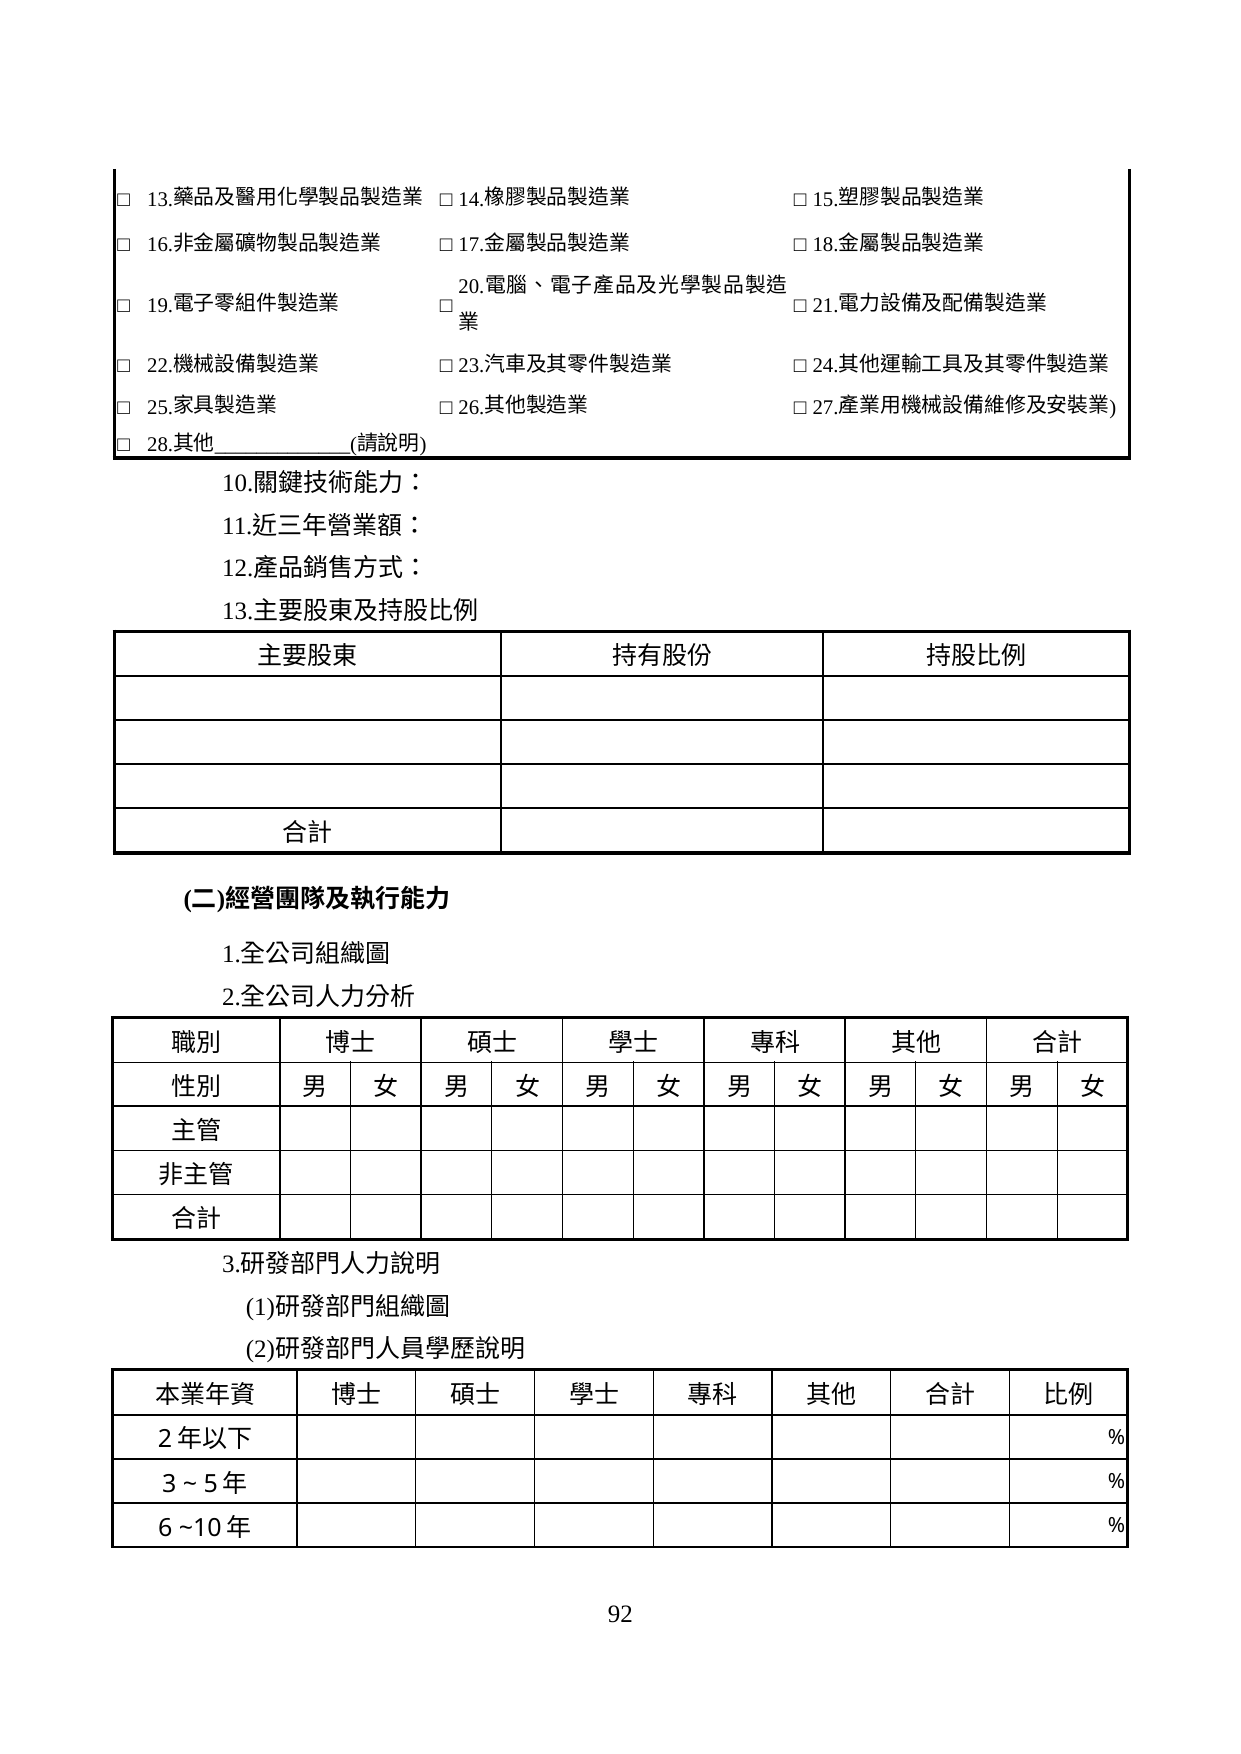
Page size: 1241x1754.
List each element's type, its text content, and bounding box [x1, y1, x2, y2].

table_cell [634, 1107, 703, 1149]
table_cell 26.其他製造業 [455, 381, 791, 419]
table_cell [705, 1195, 774, 1238]
table_cell [654, 1416, 771, 1458]
table_cell [916, 1195, 986, 1238]
table_cell □ [116, 261, 144, 336]
table_cell [563, 1151, 633, 1193]
table_cell □ [791, 381, 809, 419]
table_cell [535, 1416, 653, 1458]
table_cell % [1010, 1416, 1126, 1458]
list 近三年營業額： [222, 502, 1128, 544]
list 產品銷售方式： [222, 544, 1128, 587]
table_cell 25.家具製造業 [144, 381, 437, 419]
table_cell □ [116, 215, 144, 261]
table_cell [634, 1195, 703, 1238]
table_cell 6 ~10年 [114, 1504, 296, 1546]
table_cell 15.塑膠製品製造業 [809, 169, 1128, 215]
table_cell □ [791, 261, 809, 336]
table_header 本業年資 [114, 1371, 296, 1414]
table_cell 女 [1058, 1063, 1126, 1105]
table_cell □ [437, 336, 455, 381]
table_cell □ [437, 381, 455, 419]
table_cell □ [791, 336, 809, 381]
table_cell 16.非金屬礦物製品製造業 [144, 215, 437, 261]
table_cell [455, 419, 791, 456]
table_cell [351, 1195, 420, 1238]
table_cell [916, 1107, 986, 1149]
table_cell [281, 1151, 350, 1193]
table_cell 男 [987, 1063, 1057, 1105]
table_cell □ [116, 381, 144, 419]
table_cell [281, 1195, 350, 1238]
table_cell [791, 419, 809, 456]
table_cell □ [116, 169, 144, 215]
table_cell [281, 1107, 350, 1149]
table_cell [298, 1416, 415, 1458]
table_header 學士 [563, 1019, 703, 1061]
table_cell 男 [422, 1063, 491, 1105]
table_cell 男 [281, 1063, 350, 1105]
list 關鍵技術能力： [222, 460, 1128, 502]
table_cell [824, 809, 1128, 851]
table_header 學士 [535, 1371, 653, 1414]
table_cell [351, 1107, 420, 1149]
table_cell [116, 765, 500, 807]
table_header 合計 [987, 1019, 1126, 1061]
table_cell 性別 [114, 1063, 279, 1105]
table_header 其他 [773, 1371, 890, 1414]
table_header 主要股東 [116, 633, 500, 675]
table_cell [492, 1107, 562, 1149]
table_cell [116, 721, 500, 763]
table_cell [773, 1416, 890, 1458]
table_cell 非主管 [114, 1151, 279, 1193]
table_cell 女 [492, 1063, 562, 1105]
table_cell [705, 1107, 774, 1149]
table_cell 女 [634, 1063, 703, 1105]
table_cell [502, 677, 822, 719]
table_cell [563, 1195, 633, 1238]
table_cell [502, 809, 822, 851]
table_cell [916, 1151, 986, 1193]
table_cell □ [116, 336, 144, 381]
table_header 碩士 [416, 1371, 534, 1414]
table_cell 3 ~ 5年 [114, 1460, 296, 1502]
list 主要股東及持股比例 [222, 587, 1128, 629]
table_cell [492, 1195, 562, 1238]
table_cell % [1010, 1460, 1126, 1502]
table_cell [773, 1504, 890, 1546]
list 研發部門人員學歷說明 [246, 1326, 1128, 1368]
table_cell □ [116, 419, 144, 456]
table_cell 22.機械設備製造業 [144, 336, 437, 381]
table_cell [846, 1107, 915, 1149]
table_cell [824, 721, 1128, 763]
table_cell [773, 1460, 890, 1502]
table_cell 19.電子零組件製造業 [144, 261, 437, 336]
table_cell 18.金屬製品製造業 [809, 215, 1128, 261]
table_cell [502, 721, 822, 763]
table_cell [987, 1195, 1057, 1238]
table_cell 20.電腦、電子產品及光學製品製造業 [455, 261, 791, 336]
table_cell □ [437, 169, 455, 215]
table_cell [502, 765, 822, 807]
table_cell 2年以下 [114, 1416, 296, 1458]
table_cell 23.汽車及其零件製造業 [455, 336, 791, 381]
table_cell [987, 1151, 1057, 1193]
table_cell [437, 419, 455, 456]
table_cell 合計 [116, 809, 500, 851]
table_cell [987, 1107, 1057, 1149]
table_cell 男 [705, 1063, 774, 1105]
table_header 碩士 [422, 1019, 562, 1061]
table_cell 主管 [114, 1107, 279, 1149]
table_cell [422, 1195, 491, 1238]
table_cell 女 [775, 1063, 844, 1105]
table_cell 男 [563, 1063, 633, 1105]
table_cell [298, 1504, 415, 1546]
table_cell [422, 1151, 491, 1193]
table_cell [416, 1460, 534, 1502]
table_cell % [1010, 1504, 1126, 1546]
table_cell 男 [846, 1063, 915, 1105]
table_cell 合計 [114, 1195, 279, 1238]
table_cell [298, 1460, 415, 1502]
table_header 專科 [654, 1371, 771, 1414]
table_cell [116, 677, 500, 719]
table_header 持股比例 [824, 633, 1128, 675]
table_cell 21.電力設備及配備製造業 [809, 261, 1128, 336]
table_cell 13.藥品及醫用化學製品製造業 [144, 169, 437, 215]
table_cell 17.金屬製品製造業 [455, 215, 791, 261]
table_cell □ [791, 169, 809, 215]
list 研發部門組織圖 [246, 1283, 1128, 1326]
table_cell [705, 1151, 774, 1193]
table_cell [824, 765, 1128, 807]
table_cell □ [791, 215, 809, 261]
table_cell [1058, 1151, 1126, 1193]
table_header 職別 [114, 1019, 279, 1061]
table_cell [416, 1416, 534, 1458]
table_cell [775, 1151, 844, 1193]
table_header 合計 [891, 1371, 1009, 1414]
table_cell [891, 1416, 1009, 1458]
list 研發部門人力說明 [222, 1241, 1128, 1283]
table_cell 27.產業用機械設備維修及安裝業) [809, 381, 1128, 419]
table_cell [809, 419, 1128, 456]
table_cell [634, 1151, 703, 1193]
table_cell [1058, 1195, 1126, 1238]
table_cell [492, 1151, 562, 1193]
table_header 博士 [281, 1019, 420, 1061]
table_header 專科 [705, 1019, 844, 1061]
table_cell 28.其他_____________(請說明) [144, 419, 437, 456]
table_cell [891, 1460, 1009, 1502]
table_header 持有股份 [502, 633, 822, 675]
table_cell [1058, 1107, 1126, 1149]
table_cell 24.其他運輸工具及其零件製造業 [809, 336, 1128, 381]
table_cell [563, 1107, 633, 1149]
list 全公司人力分析 [222, 973, 1128, 1016]
table_cell [775, 1195, 844, 1238]
table_cell 女 [351, 1063, 420, 1105]
table_cell □ [437, 261, 455, 336]
table_cell 14.橡膠製品製造業 [455, 169, 791, 215]
table_cell [535, 1504, 653, 1546]
list 經營團隊及執行能力 [183, 876, 1128, 918]
table_cell [846, 1151, 915, 1193]
table_cell [654, 1504, 771, 1546]
list 全公司組織圖 [222, 931, 1128, 973]
table_header 博士 [298, 1371, 415, 1414]
table_cell [824, 677, 1128, 719]
table_header 比例 [1010, 1371, 1126, 1414]
table_cell [416, 1504, 534, 1546]
table_cell [846, 1195, 915, 1238]
table_cell [535, 1460, 653, 1502]
table_cell [654, 1460, 771, 1502]
table_cell [891, 1504, 1009, 1546]
table_cell □ [437, 215, 455, 261]
table_header 其他 [846, 1019, 986, 1061]
table_cell 女 [916, 1063, 986, 1105]
table_cell [422, 1107, 491, 1149]
table_cell [351, 1151, 420, 1193]
table_cell [775, 1107, 844, 1149]
